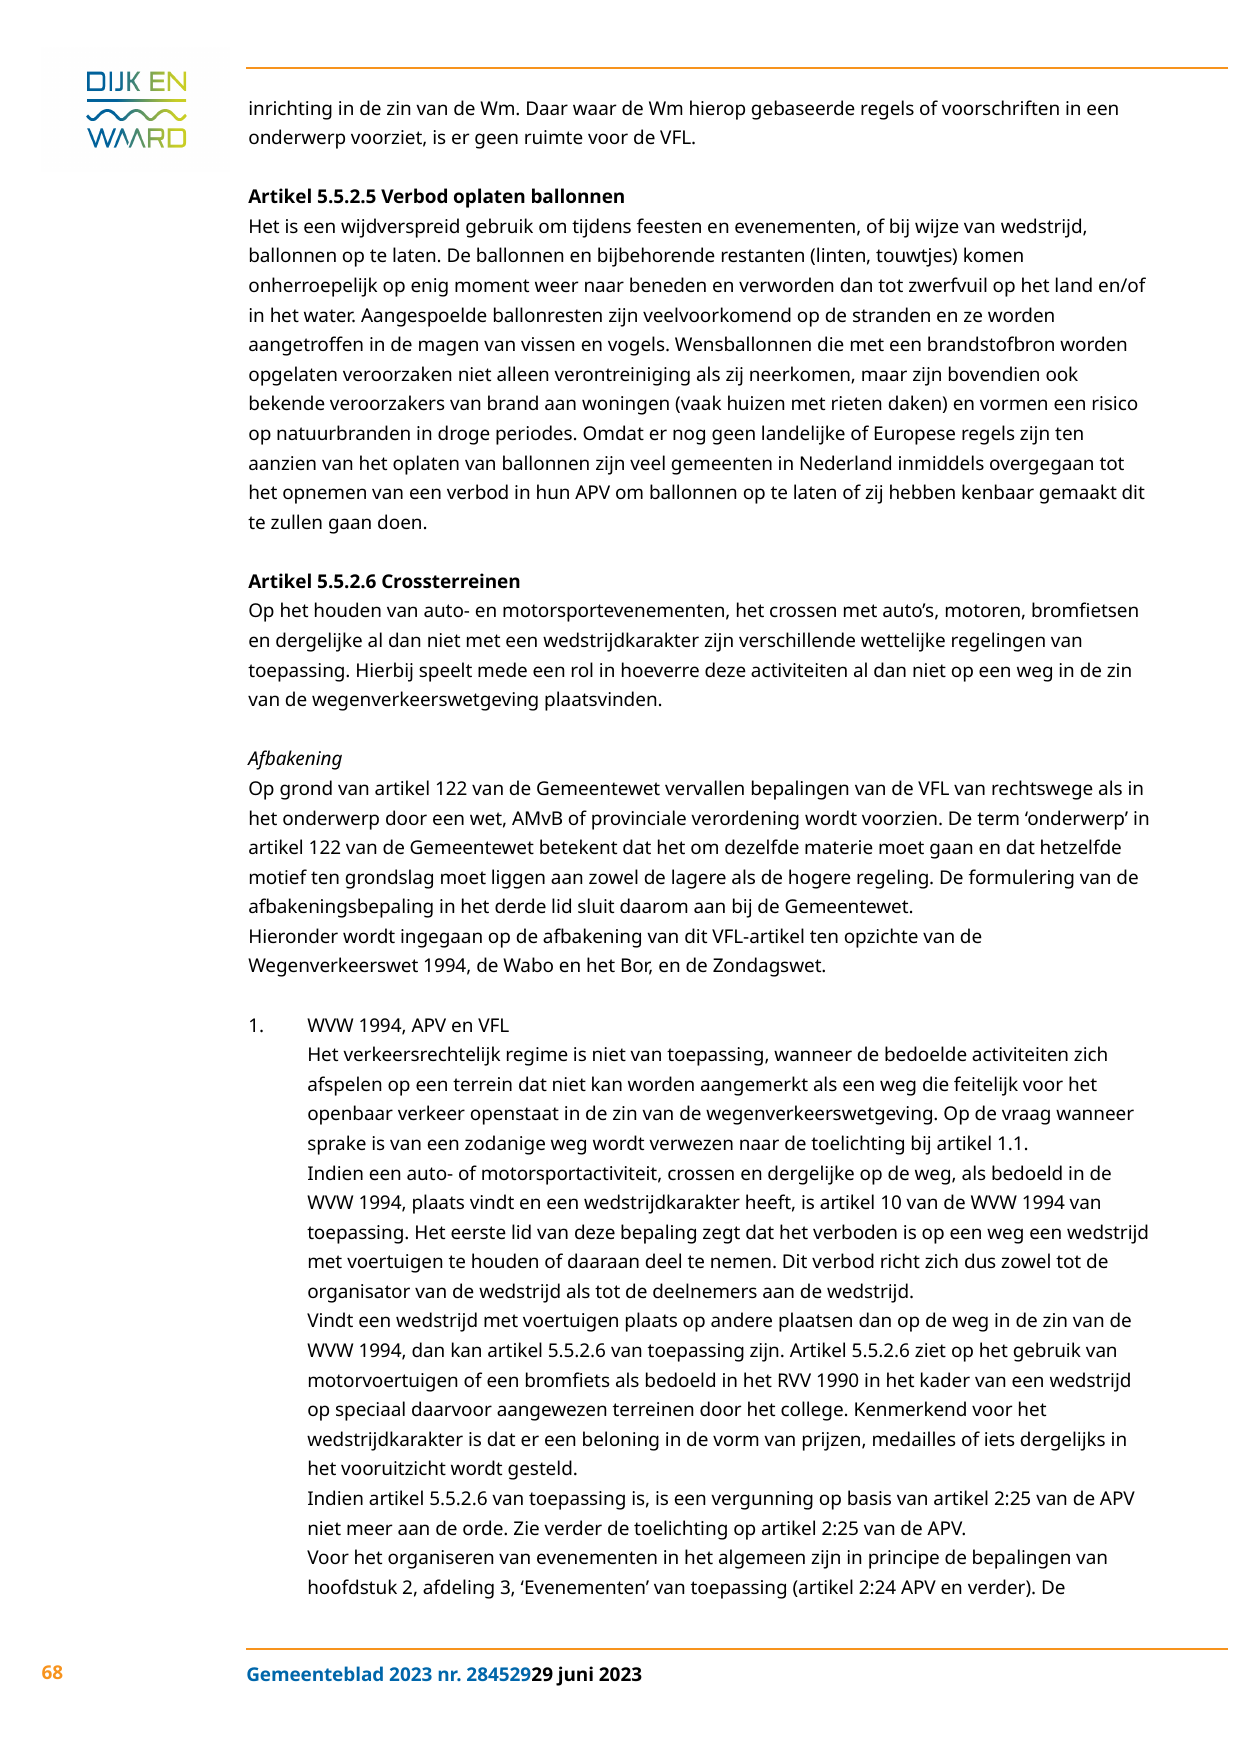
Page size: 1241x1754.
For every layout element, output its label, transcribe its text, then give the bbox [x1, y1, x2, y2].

list Vindt een wedstrijd met voertuigen plaats op andere plaatsen dan op de weg in de zin van de WVW 1994, dan kan artikel 5.5.2.6 van toepassing zijn. Artikel 5.5.2.6 ziet op het gebruik van motorvoertuigen of een bromfiets als bedoeld in het RVV 1990 in het kader van een wedstrijd op speciaal daarvoor aangewezen terreinen door het college. Kenmerkend voor het wedstrijdkarakter is dat er een beloning in de vorm van prijzen, medailles of iets dergelijks in het vooruitzicht wordt gesteld. [248, 1308, 1152, 1481]
text Op grond van artikel 122 van de Gemeentewet vervallen bepalingen van de VFL van rechtswege als in het onderwerp door een wet, AMvB of provinciale verordening wordt voorzien. De term ‘onderwerp’ in artikel 122 van de Gemeentewet betekent dat het om dezelfde materie moet gaan en dat hetzelfde motief ten grondslag moet liggen aan zowel de lagere als de hogere regeling. De formulering van de afbakeningsbepaling in het derde lid sluit daarom aan bij de Gemeentewet. [248, 775, 1152, 919]
text Artikel 5.5.2.6 Crossterreinen [248, 568, 1152, 594]
text inrichting in de zin van de Wm. Daar waar de Wm hierop gebaseerde regels of voorschriften in een onderwerp voorziet, is er geen ruimte voor de VFL. [248, 95, 1152, 150]
list Indien artikel 5.5.2.6 van toepassing is, is een vergunning op basis van artikel 2:25 van de APV niet meer aan de orde. Zie verder de toelichting op artikel 2:25 van de APV. [248, 1485, 1152, 1541]
text Artikel 5.5.2.5 Verbod oplaten ballonnen [248, 183, 1152, 209]
list Indien een auto- of motorsportactiviteit, crossen en dergelijke op de weg, als bedoeld in de WVW 1994, plaats vindt en een wedstrijdkarakter heeft, is artikel 10 van de WVW 1994 van toepassing. Het eerste lid van deze bepaling zegt dat het verboden is op een weg een wedstrijd met voertuigen te houden of daaraan deel te nemen. Dit verbod richt zich dus zowel tot de organisator van de wedstrijd als tot de deelnemers aan de wedstrijd. [248, 1160, 1152, 1304]
text Hieronder wordt ingegaan op de afbakening van dit VFL-artikel ten opzichte van de Wegenverkeerswet 1994, de Wabo en het Bor, en de Zondagswet. [248, 923, 1152, 978]
picture [41, 47, 231, 172]
list Voor het organiseren van evenementen in het algemeen zijn in principe de bepalingen van hoofdstuk 2, afdeling 3, ‘Evenementen’ van toepassing (artikel 2:24 APV en verder). De [248, 1544, 1152, 1600]
text Op het houden van auto- en motorsportevenementen, het crossen met auto’s, motoren, bromfietsen en dergelijke al dan niet met een wedstrijdkarakter zijn verschillende wettelijke regelingen van toepassing. Hierbij speelt mede een rol in hoeverre deze activiteiten al dan niet op een weg in de zin van de wegenverkeerswetgeving plaatsvinden. [248, 598, 1152, 712]
text Afbakening [248, 746, 1152, 771]
list WVW 1994, APV en VFL [248, 1012, 1152, 1038]
text Het is een wijdverspreid gebruik om tijdens feesten en evenementen, of bij wijze van wedstrijd, ballonnen op te laten. De ballonnen en bijbehorende restanten (linten, touwtjes) komen onherroepelijk op enig moment weer naar beneden en verworden dan tot zwerfvuil op het land en/of in het water. Aangespoelde ballonresten zijn veelvoorkomend op de stranden en ze worden aangetroffen in de magen van vissen en vogels. Wensballonnen die met een brandstofbron worden opgelaten veroorzaken niet alleen verontreiniging als zij neerkomen, maar zijn bovendien ook bekende veroorzakers van brand aan woningen (vaak huizen met rieten daken) en vormen een risico op natuurbranden in droge periodes. Omdat er nog geen landelijke of Europese regels zijn ten aanzien van het oplaten van ballonnen zijn veel gemeenten in Nederland inmiddels overgegaan tot het opnemen van een verbod in hun APV om ballonnen op te laten of zij hebben kenbaar gemaakt dit te zullen gaan doen. [248, 213, 1152, 535]
list Het verkeersrechtelijk regime is niet van toepassing, wanneer de bedoelde activiteiten zich afspelen op een terrein dat niet kan worden aangemerkt als een weg die feitelijk voor het openbaar verkeer openstaat in de zin van de wegenverkeerswetgeving. Op de vraag wanneer sprake is van een zodanige weg wordt verwezen naar de toelichting bij artikel 1.1. [248, 1041, 1152, 1156]
